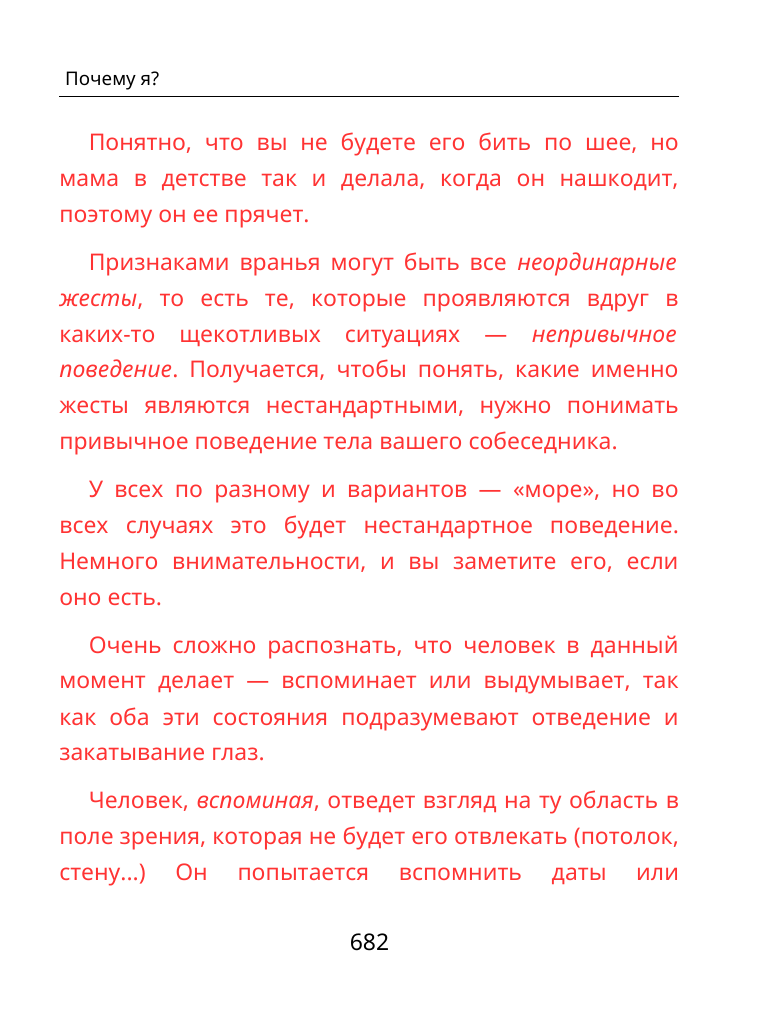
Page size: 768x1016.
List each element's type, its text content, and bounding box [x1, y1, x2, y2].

text У всех по разному и вариантов — «море», но во всех случаях это будет нестандартное поведение. Немного внимательности, и вы заметите его, если оно есть. [59, 473, 679, 612]
text Очень сложно распознать, что человек в данный момент делает — вспоминает или выдумывает, так как оба эти состояния подразумевают отведение и закатывание глаз. [59, 628, 679, 768]
text Понятно, что вы не будете его бить по шее, но мама в детстве так и делала, когда он нашкодит, поэтому он ее прячет. [59, 126, 679, 229]
text Признаками вранья могут быть все неординарные жесты, то есть те, которые проявляются вдруг в каких-то щекотливых ситуациях — непривычное поведение. Получается, чтобы понять, какие именно жесты являются нестандартными, нужно понимать привычное поведение тела вашего собеседника. [59, 246, 679, 457]
text Человек, вспоминая, отведет взгляд на ту область в поле зрения, которая не будет его отвлекать (потолок, стену...) Он попытается вспомнить даты или [59, 784, 679, 887]
